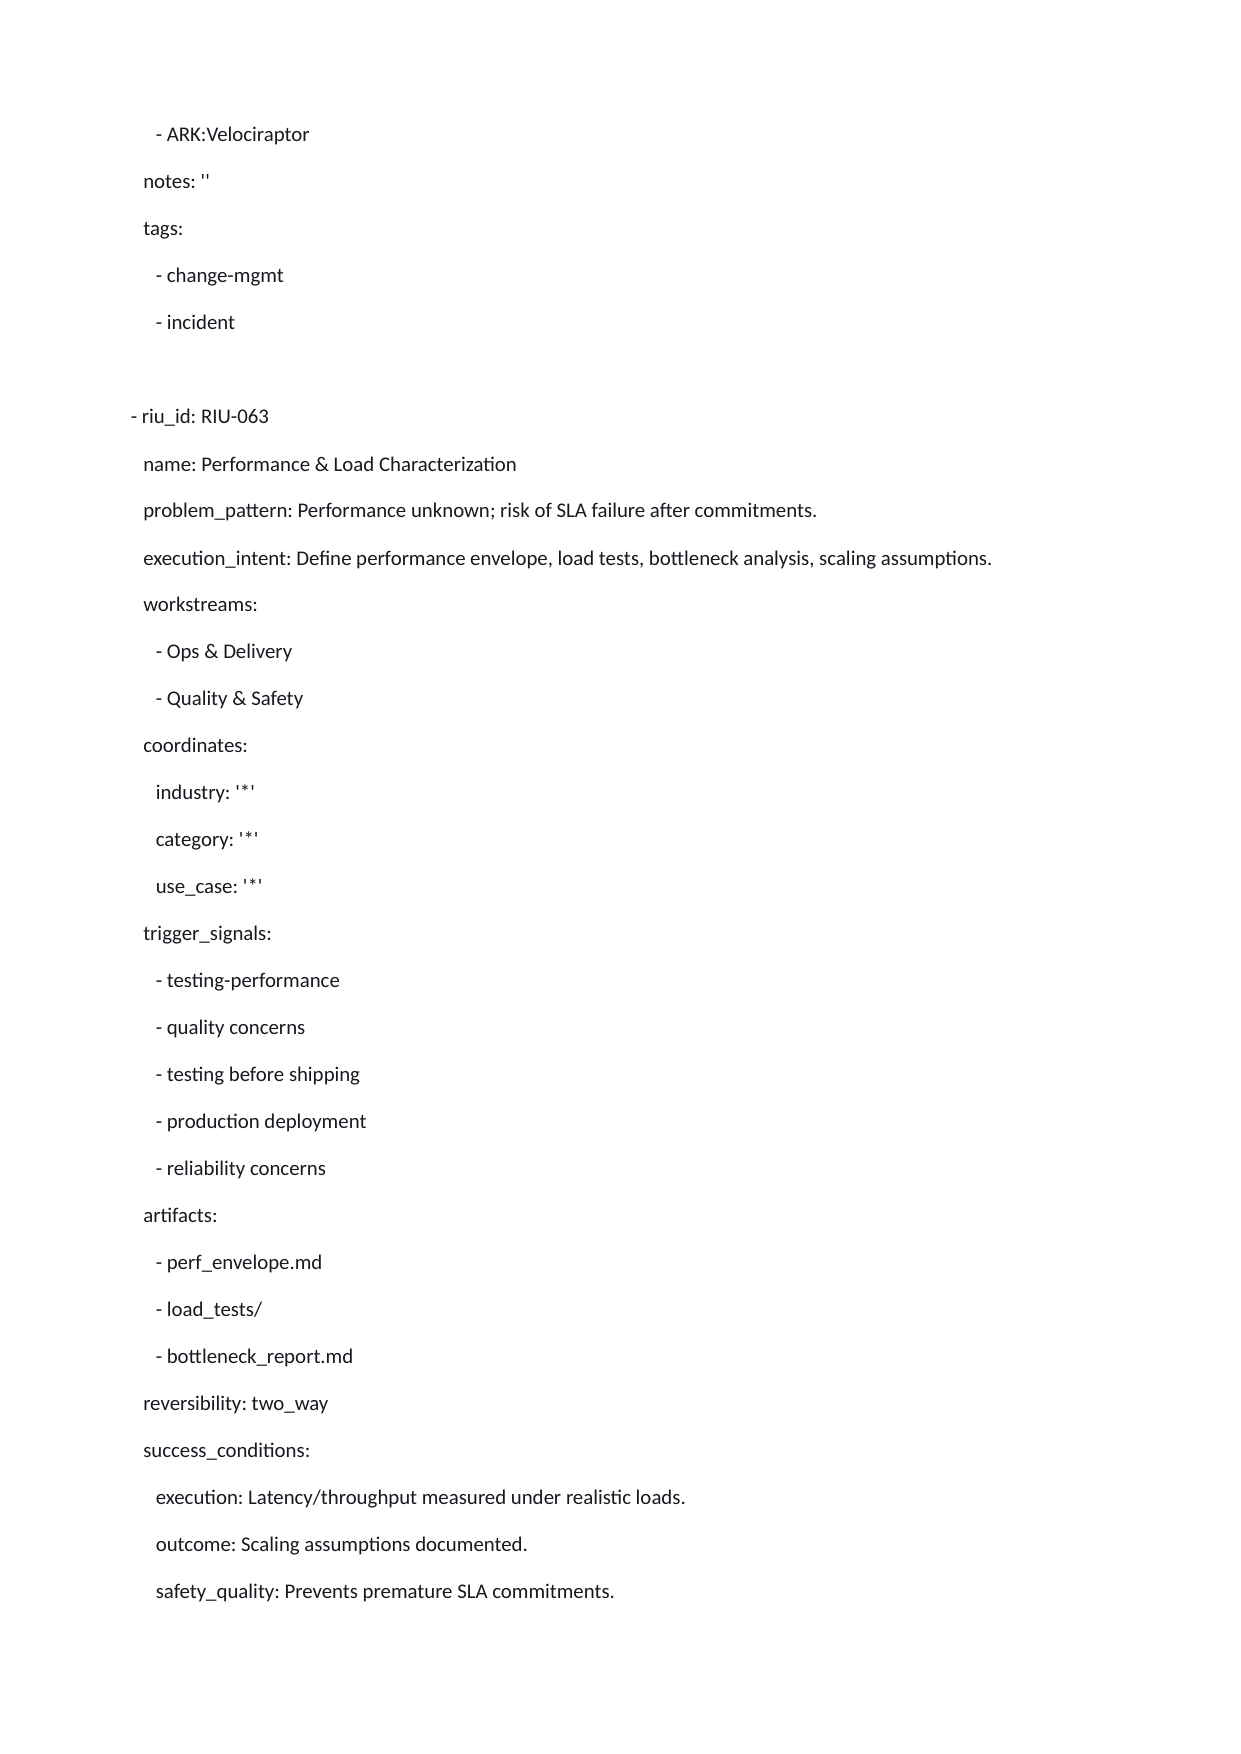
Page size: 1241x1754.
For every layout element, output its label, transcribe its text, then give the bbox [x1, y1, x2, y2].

text - Ops & Delivery [118, 636, 1122, 664]
text - ARK:Velociraptor [118, 118, 1122, 147]
text execution_intent: Define performance envelope, load tests, bottleneck analysis, scaling assumptions. [118, 542, 1122, 570]
text - load_tests/ [118, 1293, 1122, 1322]
text safety_quality: Prevents premature SLA commitments. [118, 1575, 1122, 1604]
text - testing-performance [118, 964, 1122, 993]
text success_conditions: [118, 1434, 1122, 1463]
text tags: [118, 212, 1122, 241]
text - perf_envelope.md [118, 1246, 1122, 1275]
text use_case: '*' [118, 870, 1122, 899]
text outcome: Scaling assumptions documented. [118, 1528, 1122, 1557]
text workstreams: [118, 588, 1122, 617]
text trigger_signals: [118, 917, 1122, 946]
text category: '*' [118, 823, 1122, 852]
text - bottleneck_report.md [118, 1340, 1122, 1369]
text execution: Latency/throughput measured under realistic loads. [118, 1481, 1122, 1510]
text - quality concerns [118, 1011, 1122, 1040]
text reversibility: two_way [118, 1387, 1122, 1416]
text notes: '' [118, 165, 1122, 194]
text coordinates: [118, 729, 1122, 758]
text artifacts: [118, 1199, 1122, 1228]
text - Quality & Safety [118, 682, 1122, 711]
text - change-mgmt [118, 259, 1122, 288]
text - reliability concerns [118, 1152, 1122, 1181]
text industry: '*' [118, 776, 1122, 805]
text - testing before shipping [118, 1058, 1122, 1087]
text - incident [118, 306, 1122, 335]
text problem_pattern: Performance unknown; risk of SLA failure after commitments. [118, 494, 1122, 523]
text - production deployment [118, 1105, 1122, 1134]
text - riu_id: RIU-063 [118, 401, 1122, 429]
text name: Performance & Load Characterization [118, 448, 1122, 476]
